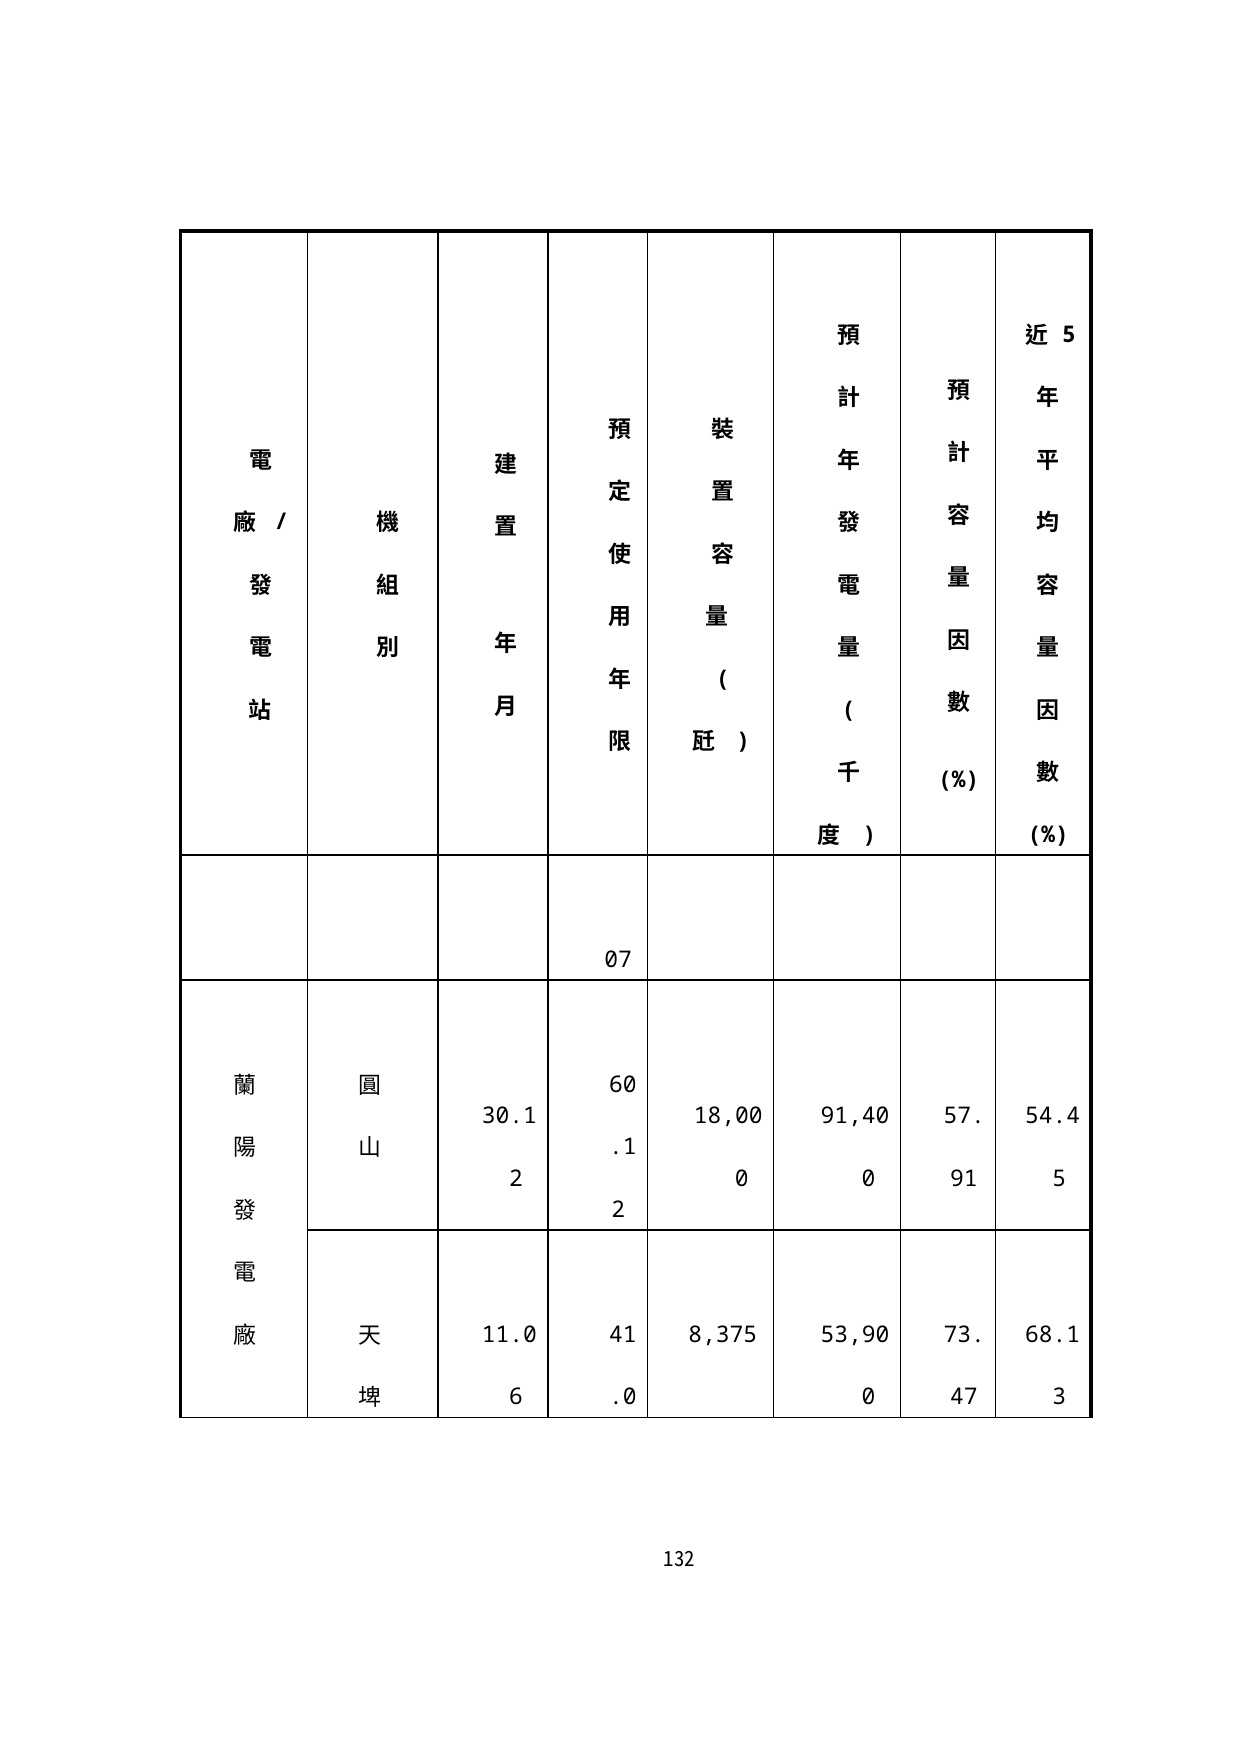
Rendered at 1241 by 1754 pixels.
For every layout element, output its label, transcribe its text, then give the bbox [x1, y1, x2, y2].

table_cell 60.12 [549, 981, 647, 1229]
table_cell 68.13 [996, 1231, 1089, 1417]
table_cell 54.45 [996, 981, 1089, 1229]
table_cell [901, 856, 995, 979]
table_cell [182, 856, 307, 979]
table_header 機組別 [308, 233, 437, 854]
table_cell [774, 856, 900, 979]
table_cell 57.91 [901, 981, 995, 1229]
table_cell 蘭陽發電廠 [182, 981, 307, 1417]
table_header 預定使用年限 [549, 233, 647, 854]
table_cell [308, 856, 437, 979]
table_cell 30.12 [439, 981, 547, 1229]
table_cell [648, 856, 773, 979]
table_header 電廠/發電站 [182, 233, 307, 854]
table_cell 圓山 [308, 981, 437, 1229]
table_cell [439, 856, 547, 979]
table_cell 41.0 [549, 1231, 647, 1417]
table_header 預計容量因數 (%) [901, 233, 995, 854]
table_cell [996, 856, 1089, 979]
table_cell 73.47 [901, 1231, 995, 1417]
table_header 裝置容量(瓩) [648, 233, 773, 854]
table_cell 11.06 [439, 1231, 547, 1417]
table_cell 天埤 [308, 1231, 437, 1417]
table_header 建置 年月 [439, 233, 547, 854]
table_cell 91,400 [774, 981, 900, 1229]
table_cell 53,900 [774, 1231, 900, 1417]
table_header 近5年平均容量因數 (%) [996, 233, 1089, 854]
table_cell 07 [549, 856, 647, 979]
table_header 預計年發電量 (千度) [774, 233, 900, 854]
table_cell 8,375 [648, 1231, 773, 1417]
table_cell 18,000 [648, 981, 773, 1229]
